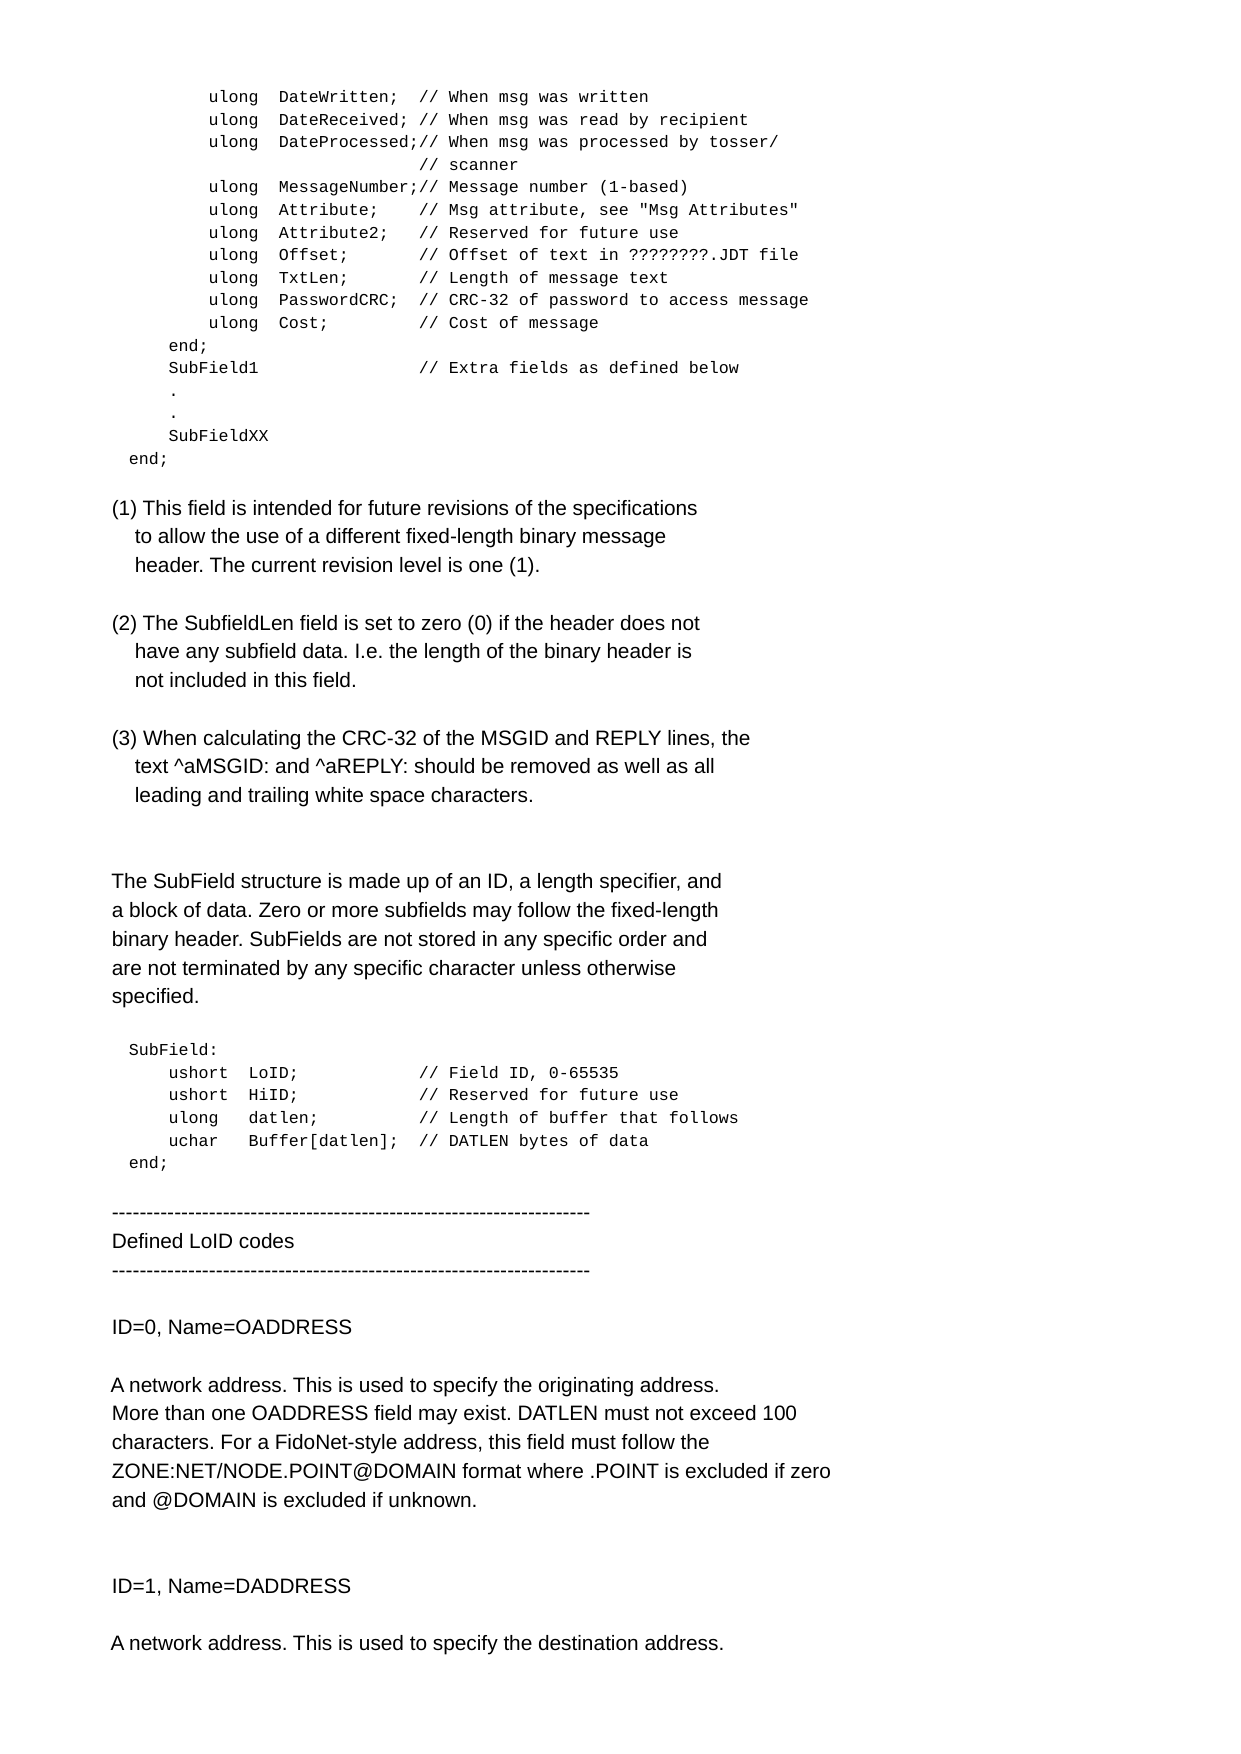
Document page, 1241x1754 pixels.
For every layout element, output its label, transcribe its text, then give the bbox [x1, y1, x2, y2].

text end; [88, 337, 1152, 356]
text ulong Offset; // Offset of text in ????????.JDT file [88, 247, 1152, 266]
text binary header. SubFields are not stored in any specific order and [88, 927, 1152, 951]
text ulong DateWritten; // When msg was written [88, 88, 1152, 107]
text ulong Cost; // Cost of message [88, 314, 1152, 333]
text SubFieldXX [88, 428, 1152, 446]
text ZONE:NET/NODE.POINT@DOMAIN format where .POINT is excluded if zero [88, 1459, 1152, 1483]
text A network address. This is used to specify the originating address. [88, 1372, 1152, 1396]
text leading and trailing white space characters. [88, 783, 1152, 807]
text ulong DateReceived; // When msg was read by recipient [88, 111, 1152, 130]
text ulong MessageNumber;// Message number (1-based) [88, 179, 1152, 198]
text More than one OADDRESS field may exist. DATLEN must not exceed 100 [88, 1401, 1152, 1425]
text (2) The SubfieldLen field is set to zero (0) if the header does not [88, 610, 1152, 634]
text ulong Attribute; // Msg attribute, see "Msg Attributes" [88, 202, 1152, 220]
text // scanner [88, 156, 1152, 175]
text characters. For a FidoNet-style address, this field must follow the [88, 1430, 1152, 1454]
text ulong datlen; // Length of buffer that follows [88, 1109, 1152, 1128]
text Defined LoID codes [88, 1229, 1152, 1253]
text ushort LoID; // Field ID, 0-65535 [88, 1064, 1152, 1083]
text not included in this field. [88, 668, 1152, 692]
text have any subfield data. I.e. the length of the binary header is [88, 639, 1152, 663]
text (3) When calculating the CRC-32 of the MSGID and REPLY lines, the [88, 725, 1152, 749]
text uchar Buffer[datlen]; // DATLEN bytes of data [88, 1132, 1152, 1151]
text A network address. This is used to specify the destination address. [88, 1631, 1152, 1655]
text are not terminated by any specific character unless otherwise [88, 955, 1152, 979]
text to allow the use of a different fixed-length binary message [88, 524, 1152, 548]
text ushort HiID; // Reserved for future use [88, 1087, 1152, 1106]
text SubField1 // Extra fields as defined below [88, 360, 1152, 379]
text --------------------------------------------------------------------- [88, 1257, 1152, 1281]
text ulong Attribute2; // Reserved for future use [88, 224, 1152, 243]
text The SubField structure is made up of an ID, a length specifier, and [88, 869, 1152, 893]
text . [88, 405, 1152, 424]
text end; [88, 450, 1152, 469]
text . [88, 382, 1152, 401]
text a block of data. Zero or more subfields may follow the fixed-length [88, 898, 1152, 922]
text and @DOMAIN is excluded if unknown. [88, 1487, 1152, 1511]
text text ^aMSGID: and ^aREPLY: should be removed as well as all [88, 754, 1152, 778]
text --------------------------------------------------------------------- [88, 1200, 1152, 1224]
text ulong PasswordCRC; // CRC-32 of password to access message [88, 292, 1152, 311]
text ID=1, Name=DADDRESS [88, 1574, 1152, 1598]
text ID=0, Name=OADDRESS [88, 1315, 1152, 1339]
text end; [88, 1155, 1152, 1173]
text ulong DateProcessed;// When msg was processed by tosser/ [88, 134, 1152, 153]
text specified. [88, 984, 1152, 1008]
text SubField: [88, 1042, 1152, 1061]
text ulong TxtLen; // Length of message text [88, 269, 1152, 288]
text header. The current revision level is one (1). [88, 553, 1152, 577]
text (1) This field is intended for future revisions of the specifications [88, 495, 1152, 519]
